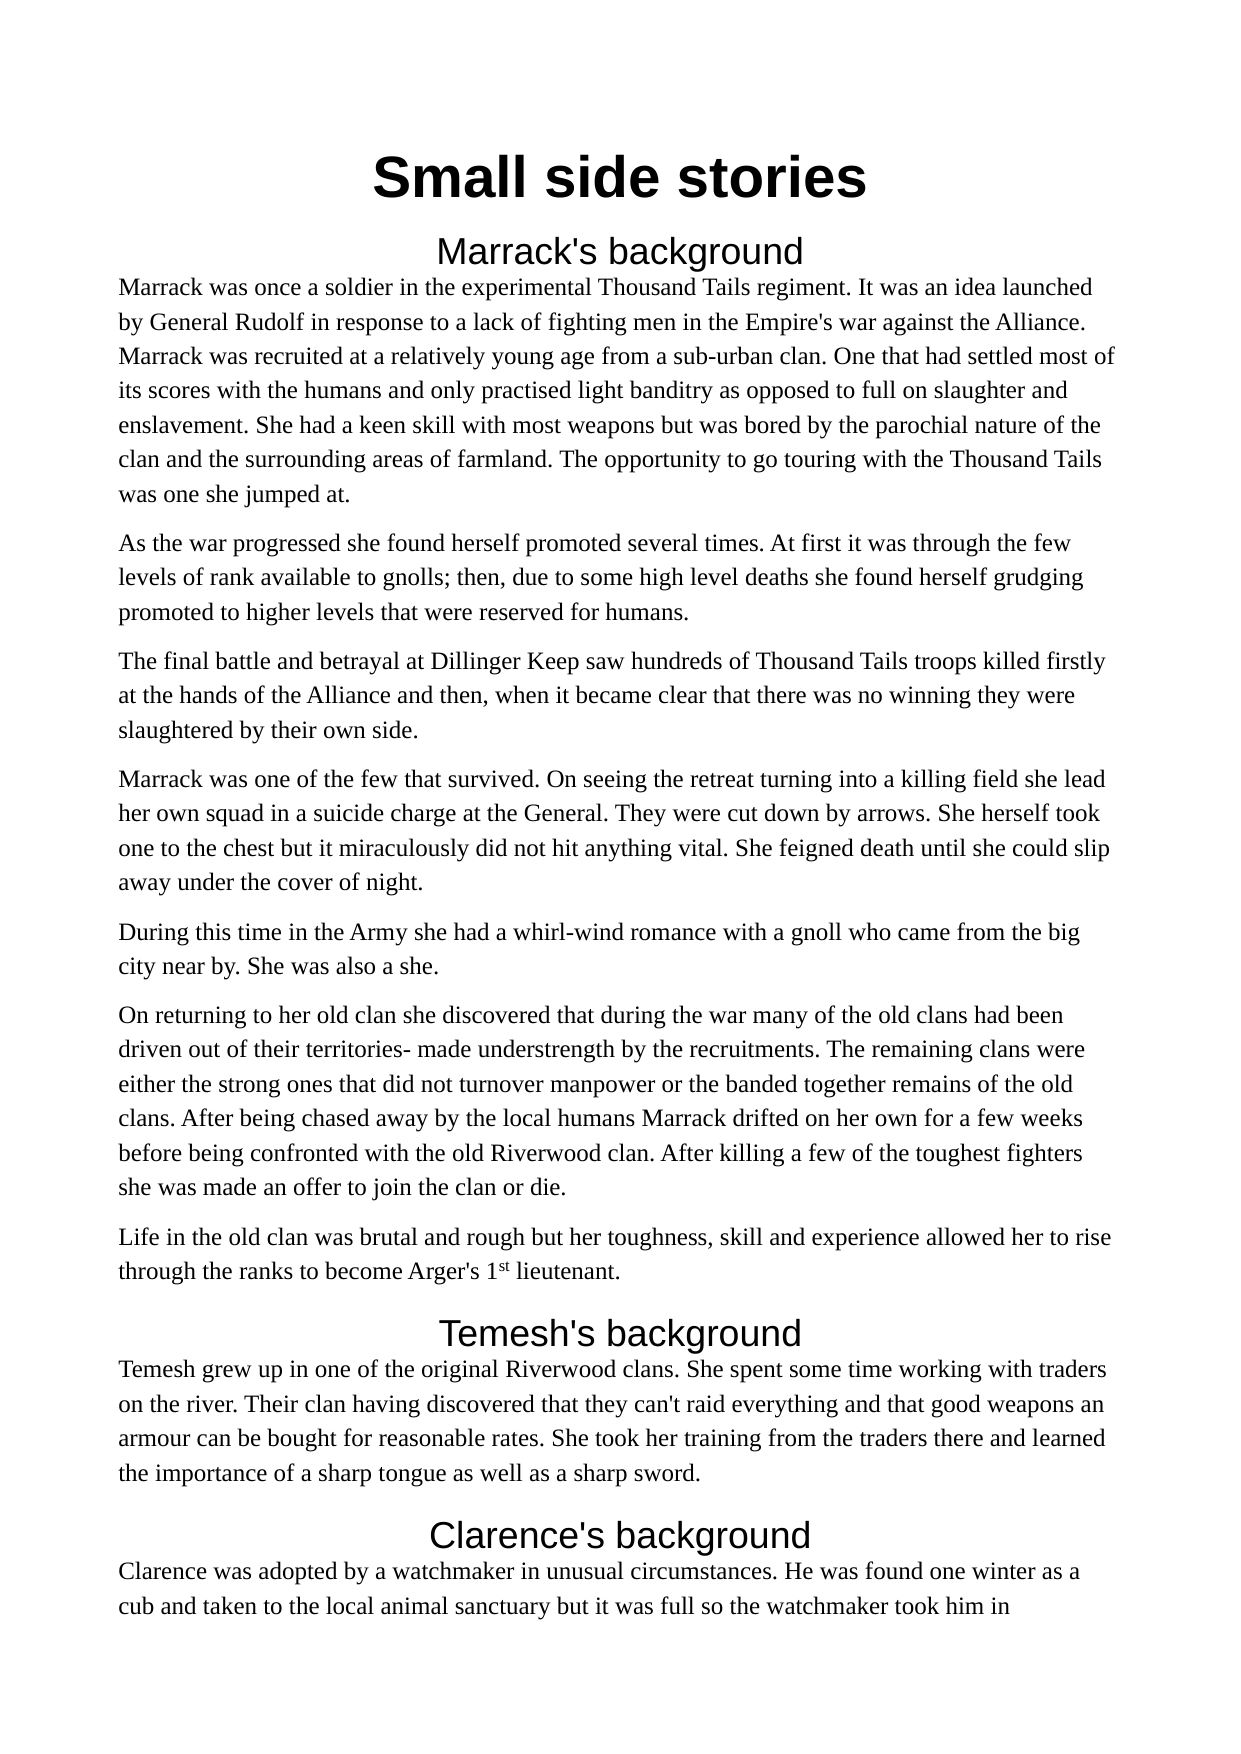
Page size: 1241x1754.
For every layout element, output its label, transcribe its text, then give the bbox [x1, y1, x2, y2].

subtitle Temesh's background [118, 1311, 1122, 1354]
text Life in the old clan was brutal and rough but her toughness, skill and experience allowed her to rise through the ranks to become Arger's 1st lieutenant. [118, 1222, 1122, 1285]
title Small side stories [118, 143, 1122, 210]
text Marrack was once a soldier in the experimental Thousand Tails regiment. It was an idea launched by General Rudolf in response to a lack of fighting men in the Empire's war against the Alliance. Marrack was recruited at a relatively young age from a sub-urban clan. One that had settled most of its scores with the humans and only practised light banditry as opposed to full on slaughter and enslavement. She had a keen skill with most weapons but was bored by the parochial nature of the clan and the surrounding areas of farmland. The opportunity to go touring with the Thousand Tails was one she jumped at. [118, 272, 1122, 508]
text Clarence was adopted by a watchmaker in unusual circumstances. He was found one winter as a cub and taken to the local animal sanctuary but it was full so the watchmaker took him in [118, 1556, 1122, 1619]
text As the war progressed she found herself promoted several times. At first it was through the few levels of rank available to gnolls; then, due to some high level deaths she found herself grudging promoted to higher levels that were reserved for humans. [118, 528, 1122, 626]
subtitle Clarence's background [118, 1513, 1122, 1556]
subtitle Marrack's background [118, 229, 1122, 272]
text The final battle and betrayal at Dillinger Keep saw hundreds of Thousand Tails troops killed firstly at the hands of the Alliance and then, when it became clear that there was no winning they were slaughtered by their own side. [118, 646, 1122, 744]
text During this time in the Army she had a whirl-wind romance with a gnoll who came from the big city near by. She was also a she. [118, 917, 1122, 980]
text Temesh grew up in one of the original Riverwood clans. She spent some time working with traders on the river. Their clan having discovered that they can't raid everything and that good weapons an armour can be bought for reasonable rates. She took her training from the traders there and learned the importance of a sharp tongue as well as a sharp sword. [118, 1354, 1122, 1487]
text On returning to her old clan she discovered that during the war many of the old clans had been driven out of their territories- made understrength by the recruitments. The remaining clans were either the strong ones that did not turnover manpower or the banded together remains of the old clans. After being chased away by the local humans Marrack drifted on her own for a few weeks before being confronted with the old Riverwood clan. After killing a few of the toughest fighters she was made an offer to join the clan or die. [118, 1000, 1122, 1201]
text Marrack was one of the few that survived. On seeing the retreat turning into a killing field she lead her own squad in a suicide charge at the General. They were cut down by arrows. She herself took one to the chest but it miraculously did not hit anything vital. She feigned death until she could slip away under the cover of night. [118, 764, 1122, 896]
